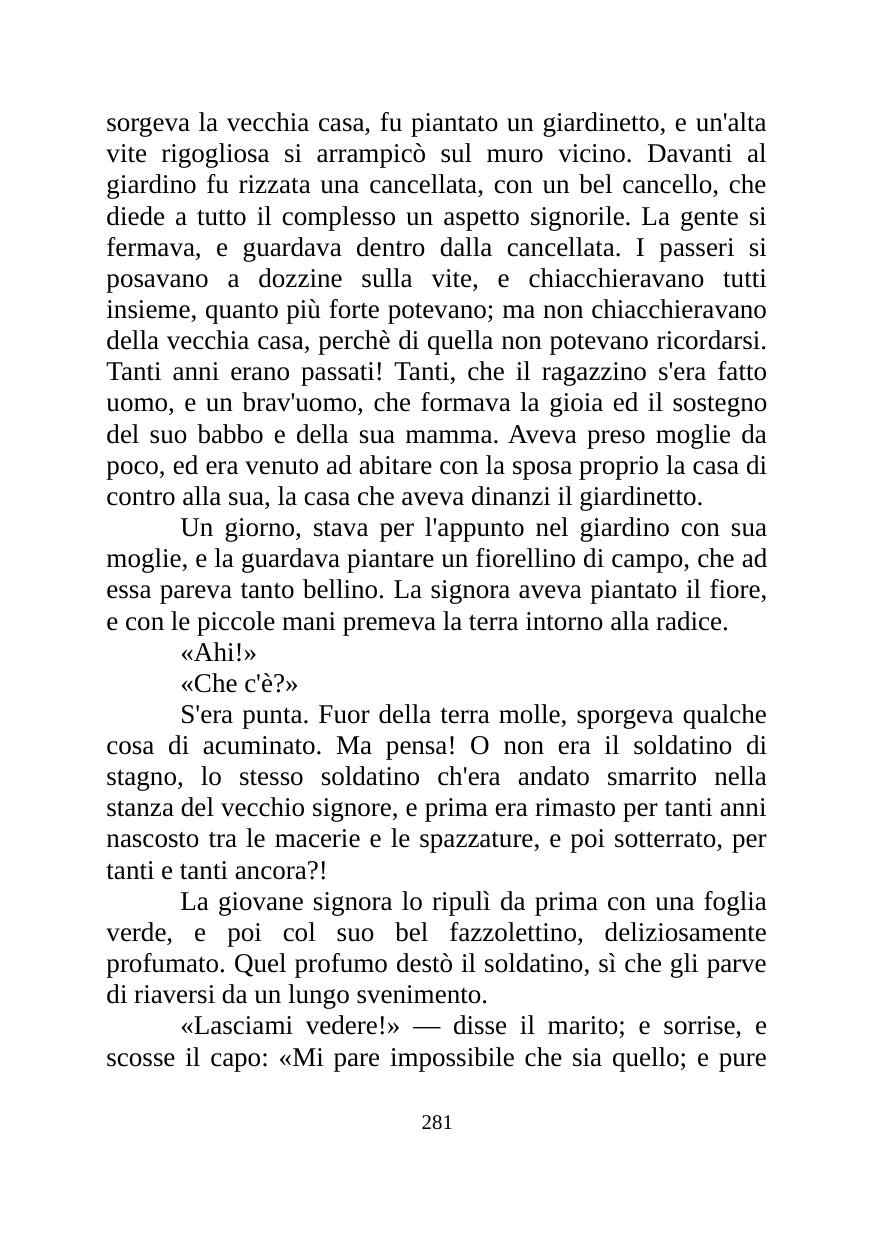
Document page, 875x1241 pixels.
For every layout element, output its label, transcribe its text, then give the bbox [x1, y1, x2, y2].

text «Ahi!» [106, 636, 768, 667]
text S'era punta. Fuor della terra molle, sporgeva qualche cosa di acuminato. Ma pensa! O non era il soldatino di stagno, lo stesso soldatino ch'era andato smarrito nella stanza del vecchio signore, e prima era rimasto per tanti anni nascosto tra le macerie e le spazzature, e poi sotterrato, per tanti e tanti ancora?! [106, 698, 768, 885]
text «Lasciami vedere!» — disse il marito; e sorrise, e scosse il capo: «Mi pare impossibile che sia quello; e pure [106, 1009, 768, 1072]
text «Che c'è?» [106, 667, 768, 698]
text sorgeva la vecchia casa, fu piantato un giardinetto, e un'alta vite rigogliosa si arrampicò sul muro vicino. Davanti al giardino fu rizzata una cancellata, con un bel cancello, che diede a tutto il complesso un aspetto signorile. La gente si fermava, e guardava dentro dalla cancellata. I passeri si posavano a dozzine sulla vite, e chiacchieravano tutti insieme, quanto più forte potevano; ma non chiacchieravano della vecchia casa, perchè di quella non potevano ricordarsi. Tanti anni erano passati! Tanti, che il ragazzino s'era fatto uomo, e un brav'uomo, che formava la gioia ed il sostegno del suo babbo e della sua mamma. Aveva preso moglie da poco, ed era venuto ad abitare con la sposa proprio la casa di contro alla sua, la casa che aveva dinanzi il giardinetto. [106, 106, 768, 511]
text La giovane signora lo ripulì da prima con una foglia verde, e poi col suo bel fazzolettino, deliziosamente profumato. Quel profumo destò il soldatino, sì che gli parve di riaversi da un lungo svenimento. [106, 885, 768, 1009]
text Un giorno, stava per l'appunto nel giardino con sua moglie, e la guardava piantare un fiorellino di campo, che ad essa pareva tanto bellino. La signora aveva piantato il fiore, e con le piccole mani premeva la terra intorno alla radice. [106, 511, 768, 636]
